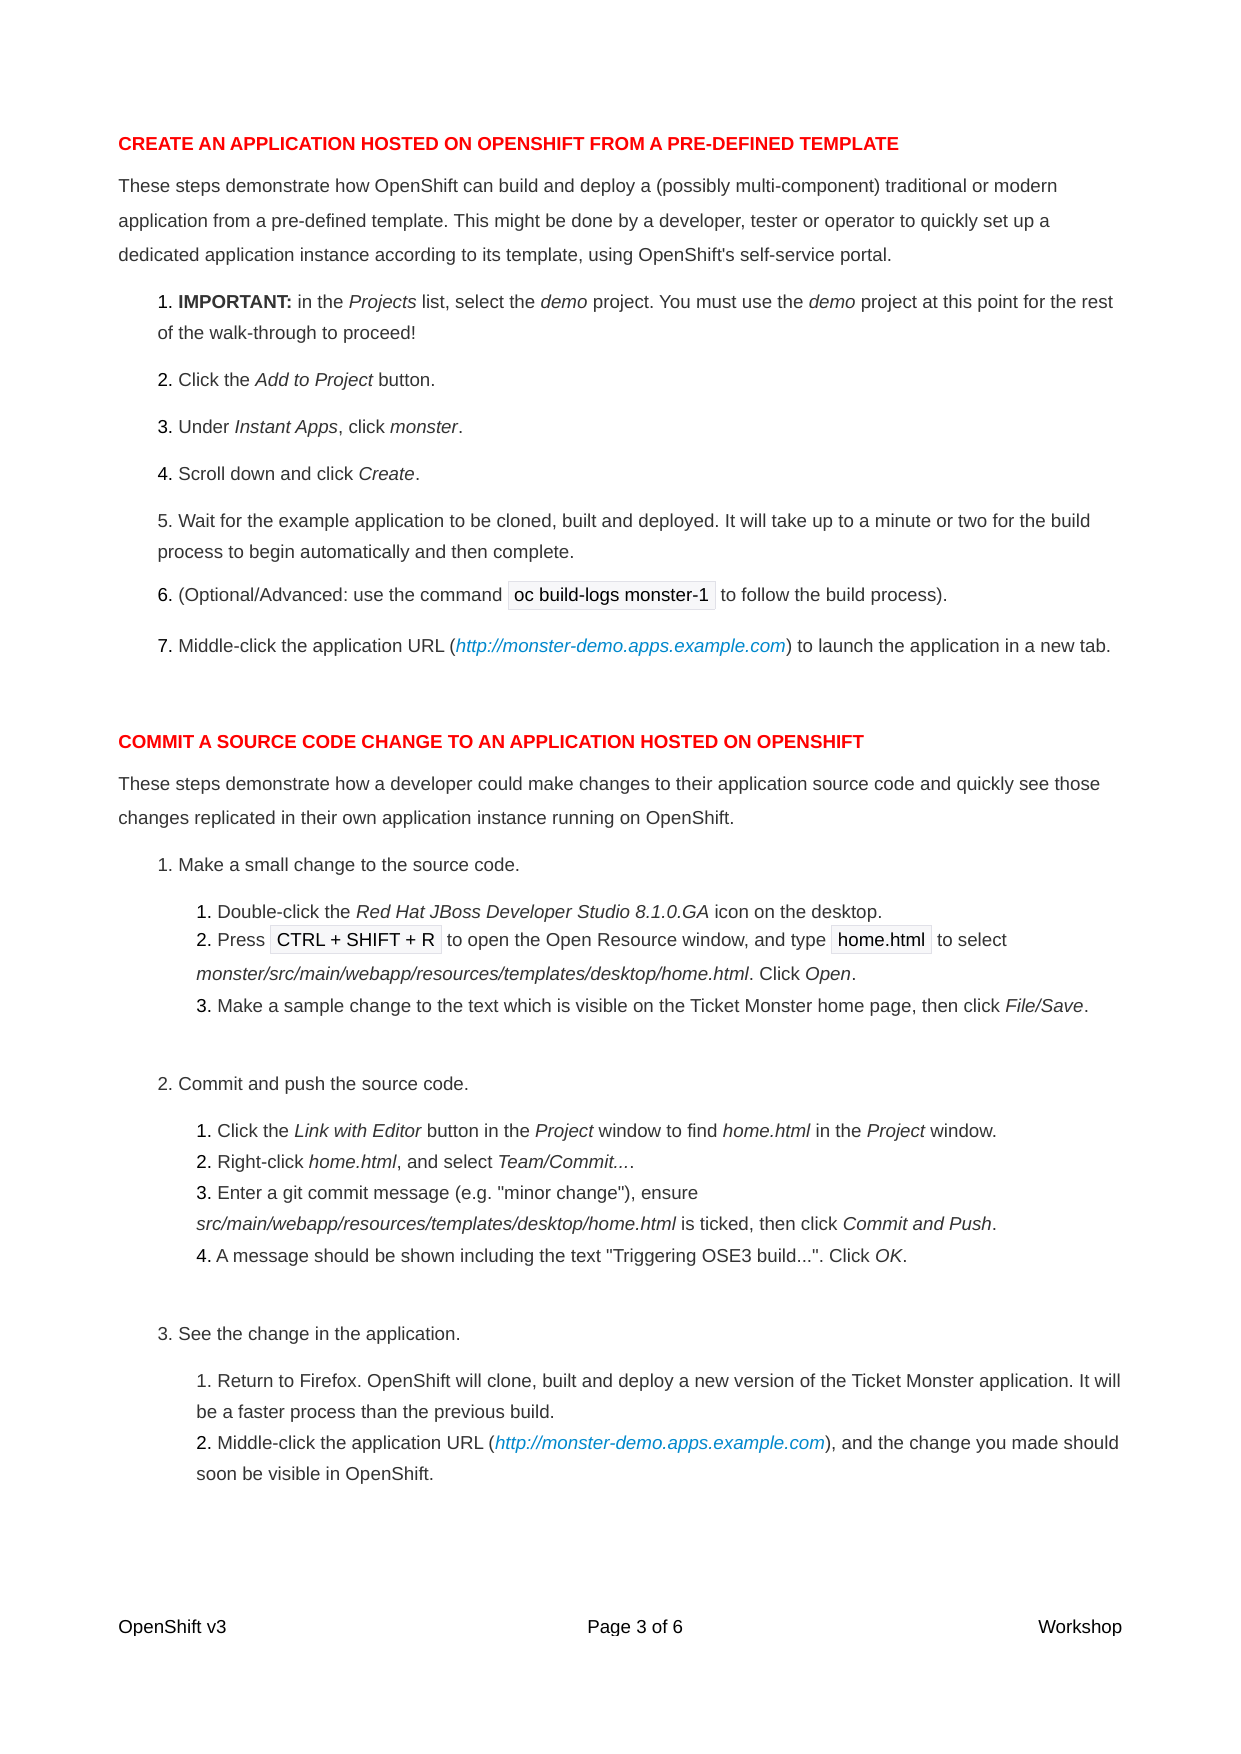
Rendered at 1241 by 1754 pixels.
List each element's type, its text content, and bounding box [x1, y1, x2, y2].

list Commit and push the source code. [118, 1063, 1122, 1094]
text These steps demonstrate how a developer could make changes to their application source code and quickly see those changes replicated in their own application instance running on OpenShift. [118, 760, 1122, 828]
list Double-click the Red Hat JBoss Developer Studio 8.1.0.GA icon on the desktop. [118, 891, 1122, 922]
list Middle-click the application URL (http://monster-demo.apps.example.com), and the change you made should soon be visible in OpenShift. [118, 1422, 1122, 1485]
list Middle-click the application URL (http://monster-demo.apps.example.com) to launch the application in a new tab. [118, 625, 1122, 656]
list Click the Add to Project button. [118, 359, 1122, 390]
list Under Instant Apps, click monster. [118, 406, 1122, 437]
list Scroll down and click Create. [118, 453, 1122, 484]
list A message should be shown including the text "Triggering OSE3 build...". Click OK. [118, 1235, 1122, 1266]
list Make a small change to the source code. [118, 844, 1122, 875]
list Return to Firefox. OpenShift will clone, built and deploy a new version of the Ticket Monster application. It will be a faster process than the previous build. [118, 1360, 1122, 1422]
list Make a sample change to the text which is visible on the Ticket Monster home page, then click File/Save. [118, 985, 1122, 1016]
list See the change in the application. [118, 1313, 1122, 1344]
text Create an application hosted on OpenShift from a pre-defined template [118, 133, 1122, 155]
list Press CTRL + SHIFT + R to open the Open Resource window, and type home.html to select monster/src/main/webapp/resources/templates/desktop/home.html. Click Open. [118, 922, 1122, 985]
list Enter a git commit message (e.g. "minor change"), ensure src/main/webapp/resources/templates/desktop/home.html is ticked, then click Commit and Push. [118, 1172, 1122, 1235]
list Click the Link with Editor button in the Project window to find home.html in the Project window. [118, 1110, 1122, 1141]
list Wait for the example application to be cloned, built and deployed. It will take up to a minute or two for the build process to begin automatically and then complete. [118, 500, 1122, 562]
text Commit a source code change to an application hosted on OpenShift [118, 731, 1122, 752]
text These steps demonstrate how OpenShift can build and deploy a (possibly multi-component) traditional or modern application from a pre-defined template. This might be done by a developer, tester or operator to quickly set up a dedicated application instance according to its template, using OpenShift's self-service portal. [118, 162, 1122, 265]
list Right-click home.html, and select Team/Commit.... [118, 1141, 1122, 1172]
list IMPORTANT: in the Projects list, select the demo project. You must use the demo project at this point for the rest of the walk-through to proceed! [118, 281, 1122, 343]
list (Optional/Advanced: use the command oc build-logs monster-1 to follow the build process). [118, 578, 1122, 609]
